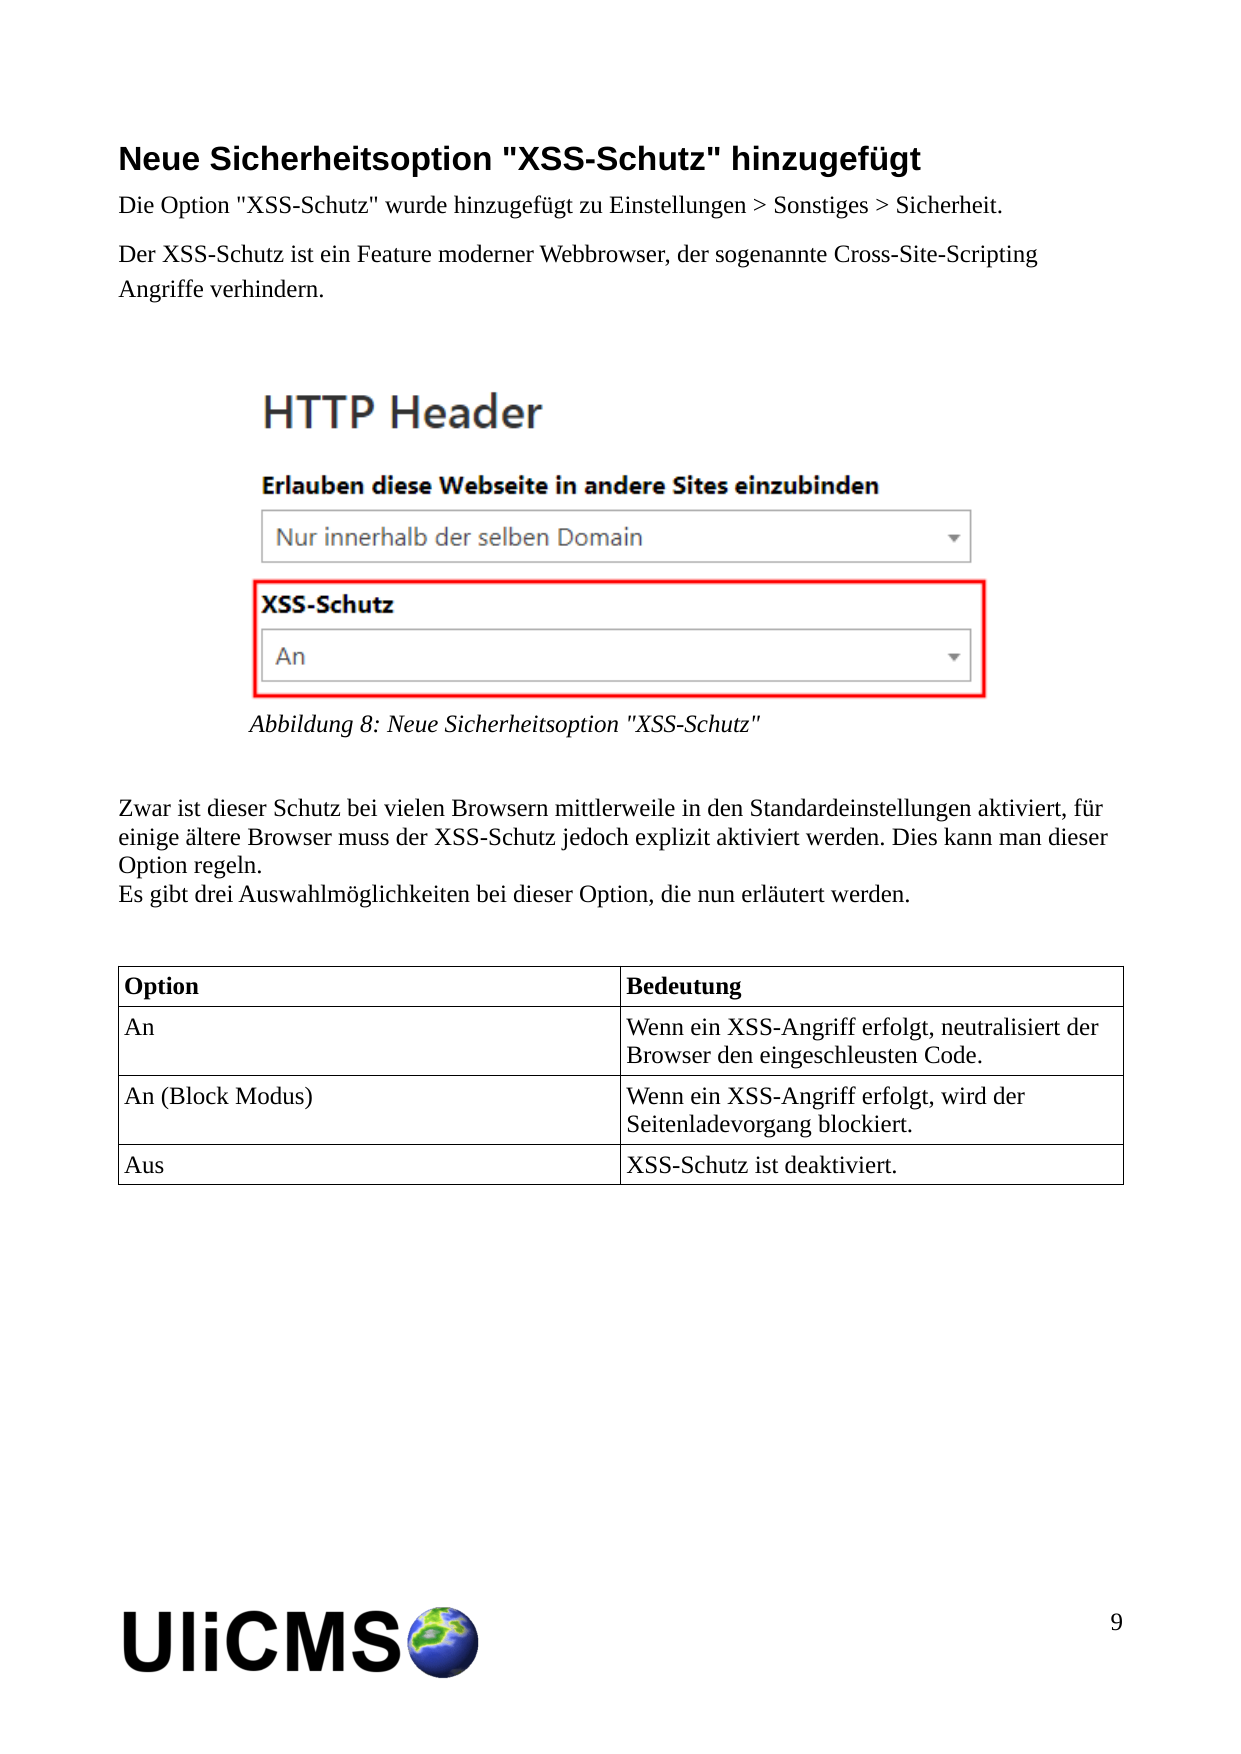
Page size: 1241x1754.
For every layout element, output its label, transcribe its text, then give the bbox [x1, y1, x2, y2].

picture [249, 369, 992, 704]
table_cell XSS-Schutz ist deaktiviert. [621, 1145, 1123, 1184]
table_cell An (Block Modus) [119, 1076, 620, 1144]
table_header Bedeutung [621, 967, 1123, 1006]
text Zwar ist dieser Schutz bei vielen Browsern mittlerweile in den Standardeinstellungen aktiviert, für einige ältere Browser muss der XSS-Schutz jedoch explizit aktiviert werden. Dies kann man dieser Option regeln. [118, 793, 1123, 879]
table_cell Wenn ein XSS-Angriff erfolgt, neutralisiert der Browser den eingeschleusten Code. [621, 1007, 1123, 1075]
table_cell An [119, 1007, 620, 1075]
subtitle Neue Sicherheitsoption "XSS-Schutz" hinzugefügt [118, 139, 1123, 178]
text Der XSS-Schutz ist ein Feature moderner Webbrowser, der sogenannte Cross-Site-Scripting Angriffe verhindern. [118, 239, 1123, 337]
text Abbildung 8: Neue Sicherheitsoption "XSS-Schutz" [249, 704, 992, 738]
text Es gibt drei Auswahlmöglichkeiten bei dieser Option, die nun erläutert werden. [118, 879, 1123, 908]
picture [118, 1607, 479, 1681]
table_cell Wenn ein XSS-Angriff erfolgt, wird der Seitenladevorgang blockiert. [621, 1076, 1123, 1144]
table_header Option [119, 967, 620, 1006]
text Die Option "XSS-Schutz" wurde hinzugefügt zu Einstellungen > Sonstiges > Sicherheit. [118, 190, 1123, 219]
table_cell Aus [119, 1145, 620, 1184]
